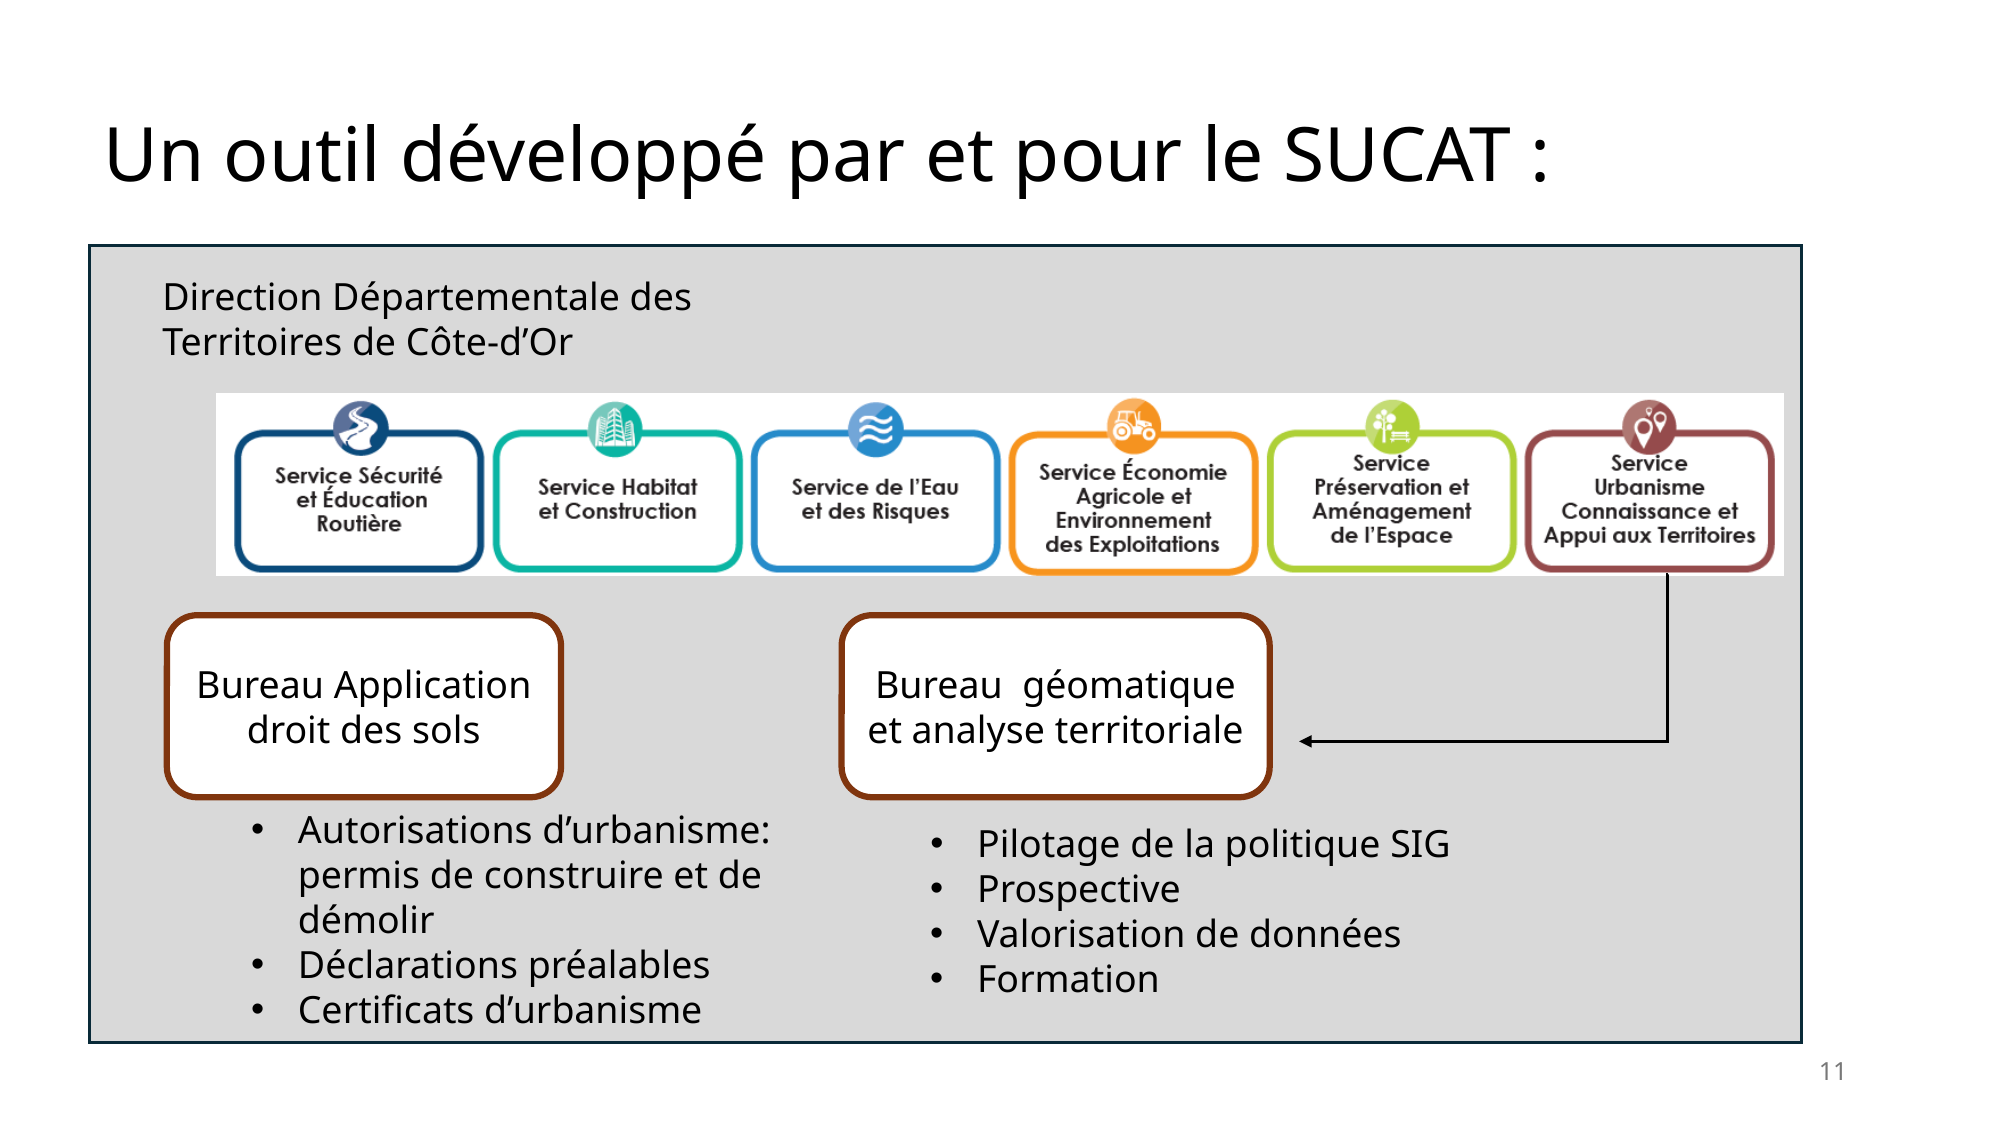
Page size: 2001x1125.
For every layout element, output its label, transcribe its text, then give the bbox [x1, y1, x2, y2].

text_box [89, 266, 1802, 1043]
text_box Bureau Application droit des sols [166, 615, 562, 798]
text_box Pilotage de la politique SIG Prospective Valorisation de données Formation [916, 767, 1595, 1008]
slide_number [1412, 1042, 1863, 1103]
text_box Direction Départementale des Territoires de Côte-d’Or [147, 265, 845, 371]
picture [216, 393, 1784, 576]
text_box Autorisations d’urbanisme: permis de construire et de démolir Déclarations préalables Certificats d’urbanisme [236, 708, 916, 1084]
title Un outil développé par et pour le SUCAT : [88, 48, 1802, 266]
text_box Bureau géomatique et analyse territoriale [841, 615, 1270, 767]
